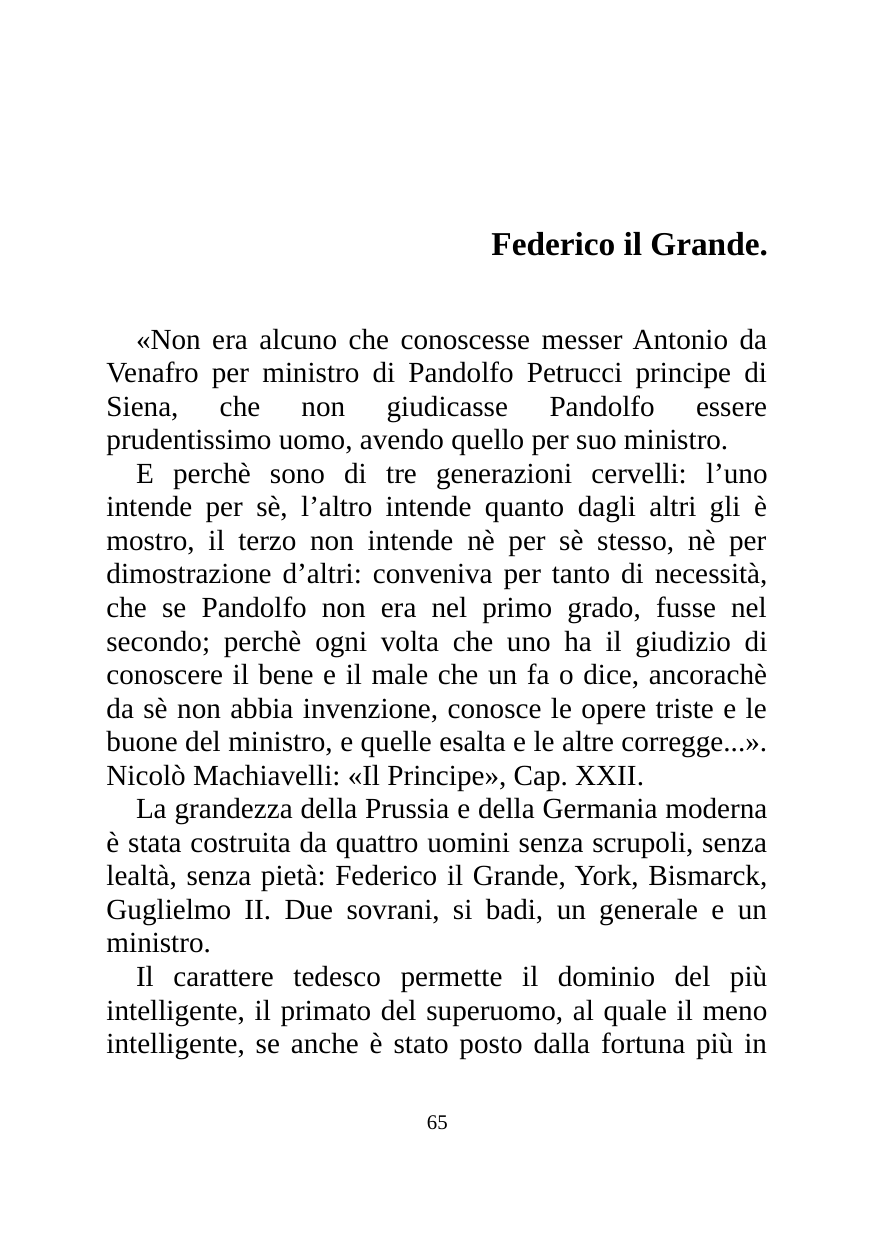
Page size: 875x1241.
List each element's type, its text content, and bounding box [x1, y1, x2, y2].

subtitle Federico il Grande. [106, 224, 768, 263]
text Il carattere tedesco permette il dominio del più intelligente, il primato del superuomo, al quale il meno intelligente, se anche è stato posto dalla fortuna più in [106, 959, 768, 1060]
text E perchè sono di tre generazioni cervelli: l’uno intende per sè, l’altro intende quanto dagli altri gli è mostro, il terzo non intende nè per sè stesso, nè per dimostrazione d’altri: conveniva per tanto di necessità, che se Pandolfo non era nel primo grado, fusse nel secondo; perchè ogni volta che uno ha il giudizio di conoscere il bene e il male che un fa o dice, ancorachè da sè non abbia invenzione, conosce le opere triste e le buone del ministro, e quelle esalta e le altre corregge...». Nicolò Machiavelli: «Il Principe», Cap. XXII. [106, 456, 768, 791]
text «Non era alcuno che conoscesse messer Antonio da Venafro per ministro di Pandolfo Petrucci principe di Siena, che non giudicasse Pandolfo essere prudentissimo uomo, avendo quello per suo ministro. [106, 322, 768, 456]
text La grandezza della Prussia e della Germania moderna è stata costruita da quattro uomini senza scrupoli, senza lealtà, senza pietà: Federico il Grande, York, Bismarck, Guglielmo II. Due sovrani, si badi, un generale e un ministro. [106, 791, 768, 959]
